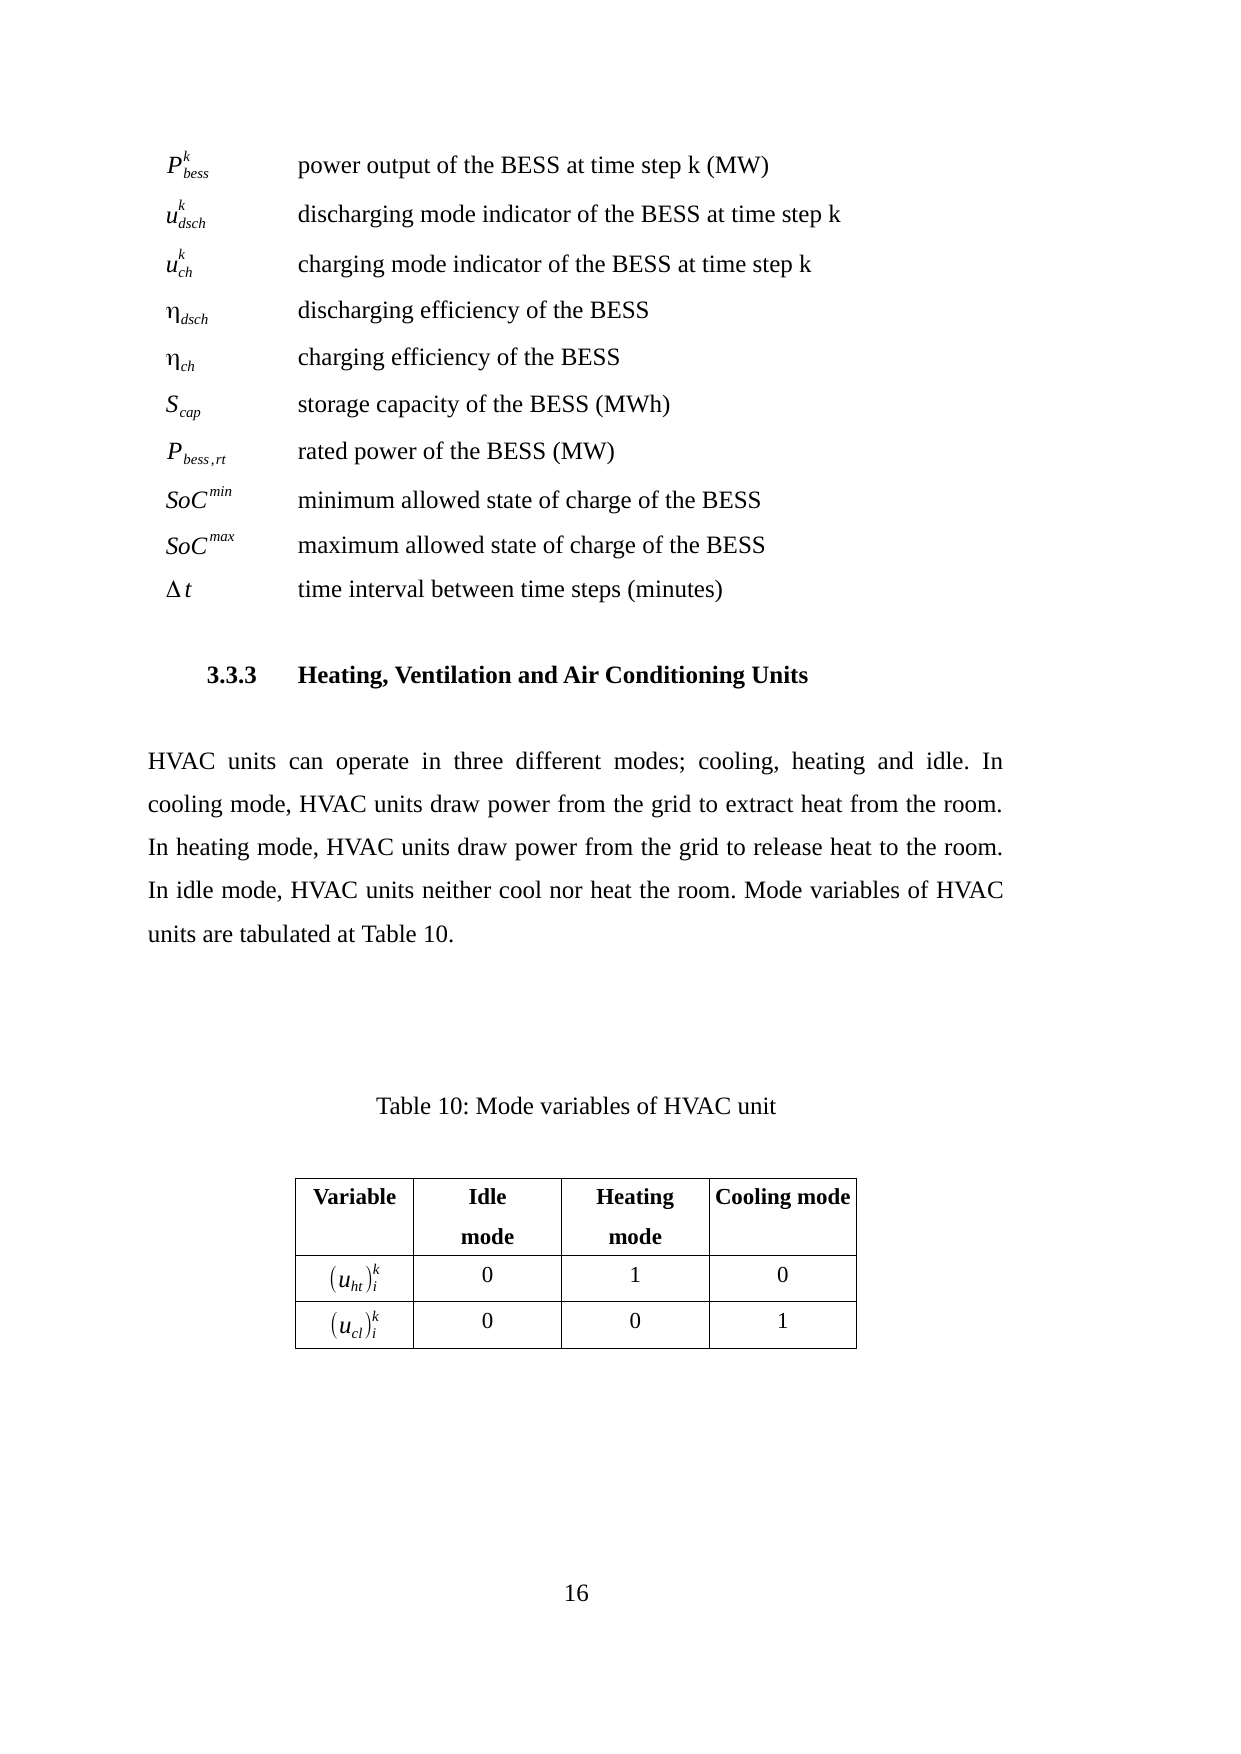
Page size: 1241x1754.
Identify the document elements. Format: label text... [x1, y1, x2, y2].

table_cell 0 [562, 1302, 709, 1348]
table_cell 0 [414, 1302, 561, 1348]
table_cell 1 [710, 1302, 856, 1348]
text minimum allowed state of charge of the BESS [148, 482, 1004, 514]
text rated power of the BESS (MW) [148, 436, 1004, 468]
text HVAC units can operate in three different modes; cooling, heating and idle. In cooling mode, HVAC units draw power from the grid to extract heat from the room. In heating mode, HVAC units draw power from the grid to release heat to the room. In idle mode, HVAC units neither cool nor heat the room. Mode variables of HVAC units are tabulated at Table 10. [148, 746, 1004, 947]
text discharging mode indicator of the BESS at time step k [148, 197, 1004, 232]
table_cell [296, 1302, 413, 1348]
table_cell 0 [710, 1256, 856, 1301]
table_header Variable [296, 1179, 413, 1255]
table_header Heating mode [562, 1179, 709, 1255]
table_cell 0 [414, 1256, 561, 1301]
text charging efficiency of the BESS [148, 342, 1004, 374]
text Table 10: Mode variables of HVAC unit [148, 1091, 1004, 1120]
text maximum allowed state of charge of the BESS [148, 528, 1004, 559]
table_header Idle mode [414, 1179, 561, 1255]
list Heating, Ventilation and Air Conditioning Units [207, 660, 1004, 689]
table_cell 1 [562, 1256, 709, 1301]
table_header Cooling mode [710, 1179, 856, 1255]
text time interval between time steps (minutes) [148, 574, 1004, 602]
text storage capacity of the BESS (MWh) [148, 389, 1004, 421]
text charging mode indicator of the BESS at time step k [148, 246, 1004, 281]
table_cell [296, 1256, 413, 1301]
text power output of the BESS at time step k (MW) [148, 148, 1004, 182]
text discharging efficiency of the BESS [148, 295, 1004, 328]
